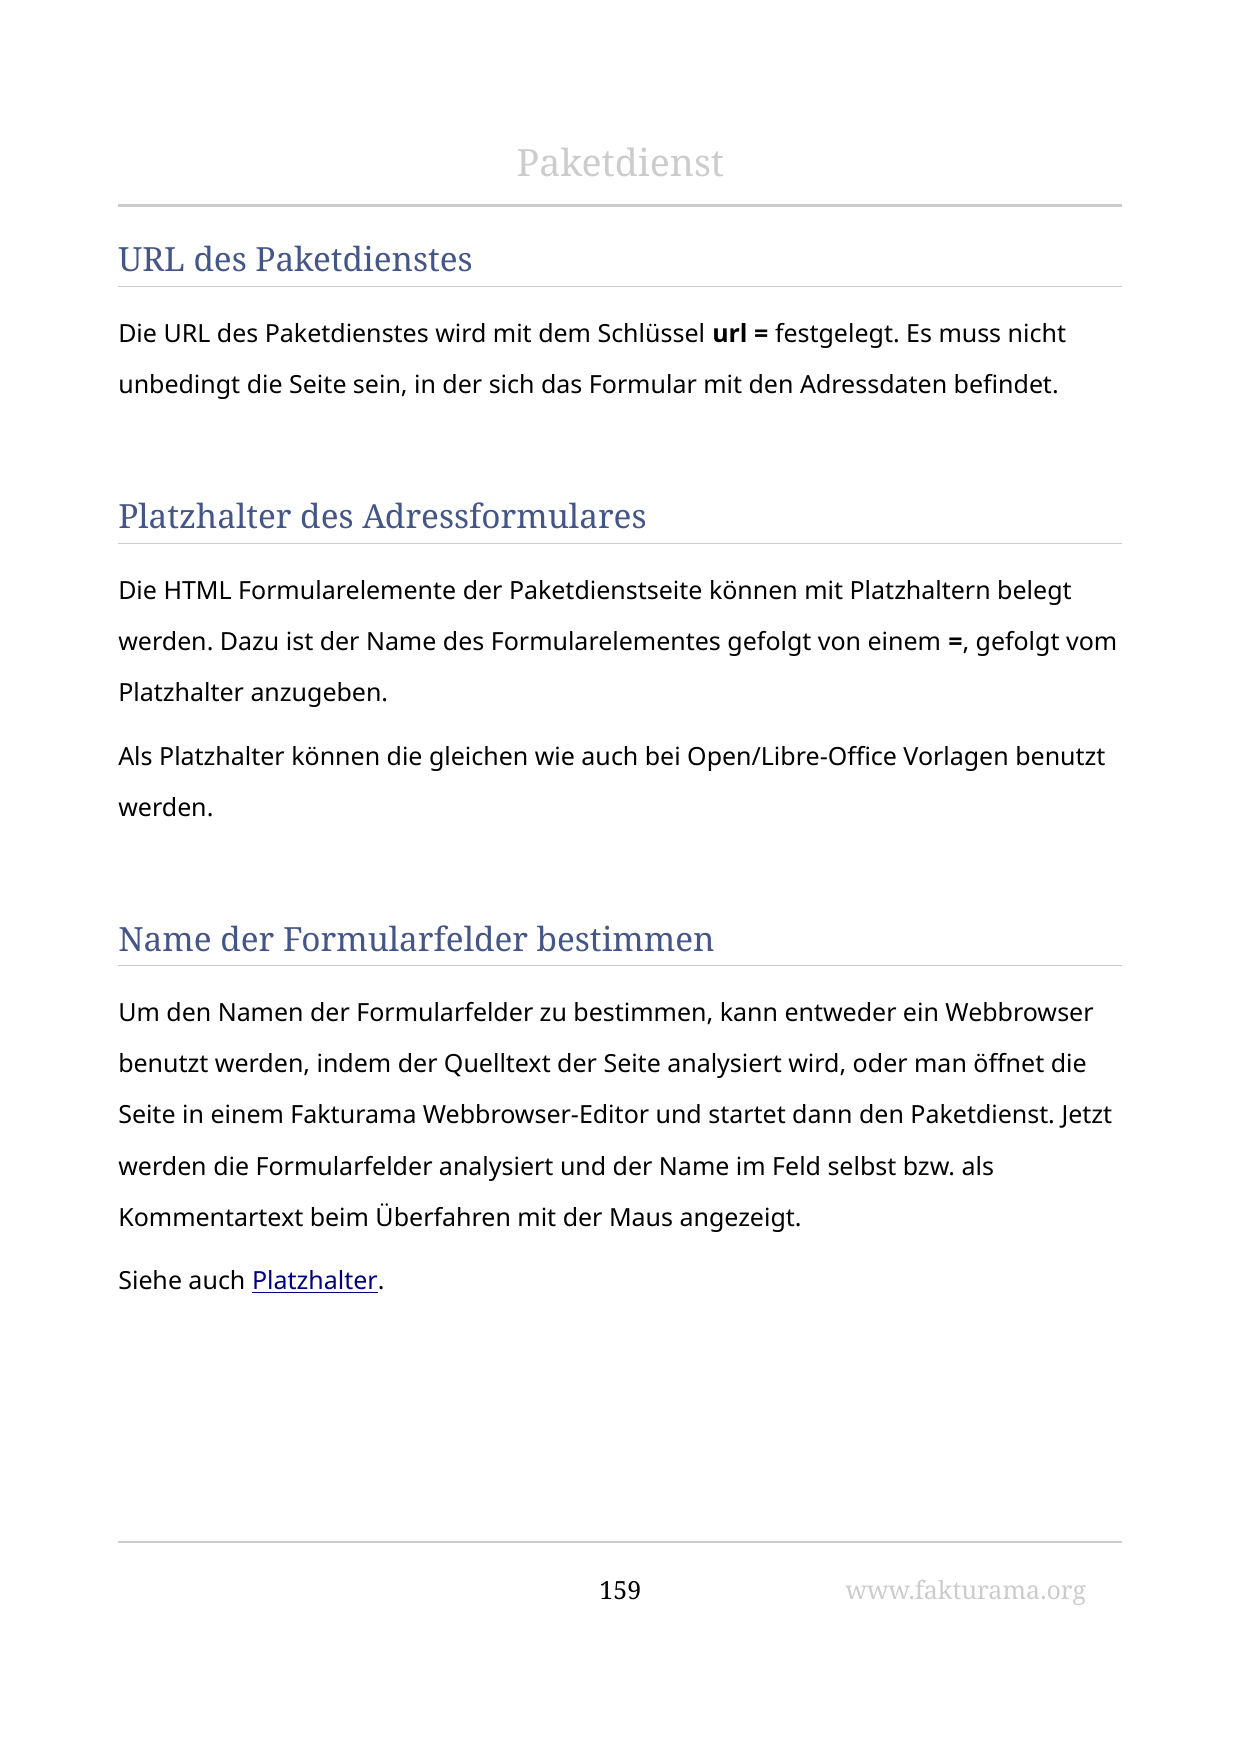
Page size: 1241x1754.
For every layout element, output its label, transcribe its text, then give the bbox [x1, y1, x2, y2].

text Um den Namen der Formularfelder zu bestimmen, kann entweder ein Webbrowser benutzt werden, indem der Quelltext der Seite analysiert wird, oder man öffnet die Seite in einem Fakturama Webbrowser-Editor und startet dann den Paketdienst. Jetzt werden die Formularfelder analysiert und der Name im Feld selbst bzw. als Kommentartext beim Überfahren mit der Maus angezeigt. [118, 995, 1122, 1233]
subtitle Platzhalter des Adressformulares [118, 493, 1122, 543]
text Die HTML Formularelemente der Paketdienstseite können mit Platzhaltern belegt werden. Dazu ist der Name des Formularelementes gefolgt von einem =, gefolgt vom Platzhalter anzugeben. [118, 573, 1122, 709]
text Siehe auch Platzhalter. [118, 1263, 1122, 1297]
text Als Platzhalter können die gleichen wie auch bei Open/Libre-Office Vorlagen benutzt werden. [118, 738, 1122, 823]
subtitle Name der Formularfelder bestimmen [118, 915, 1122, 965]
text Die URL des Paketdienstes wird mit dem Schlüssel url = festgelegt. Es muss nicht unbedingt die Seite sein, in der sich das Formular mit den Adressdaten befindet. [118, 316, 1122, 401]
subtitle URL des Paketdienstes [118, 236, 1122, 286]
